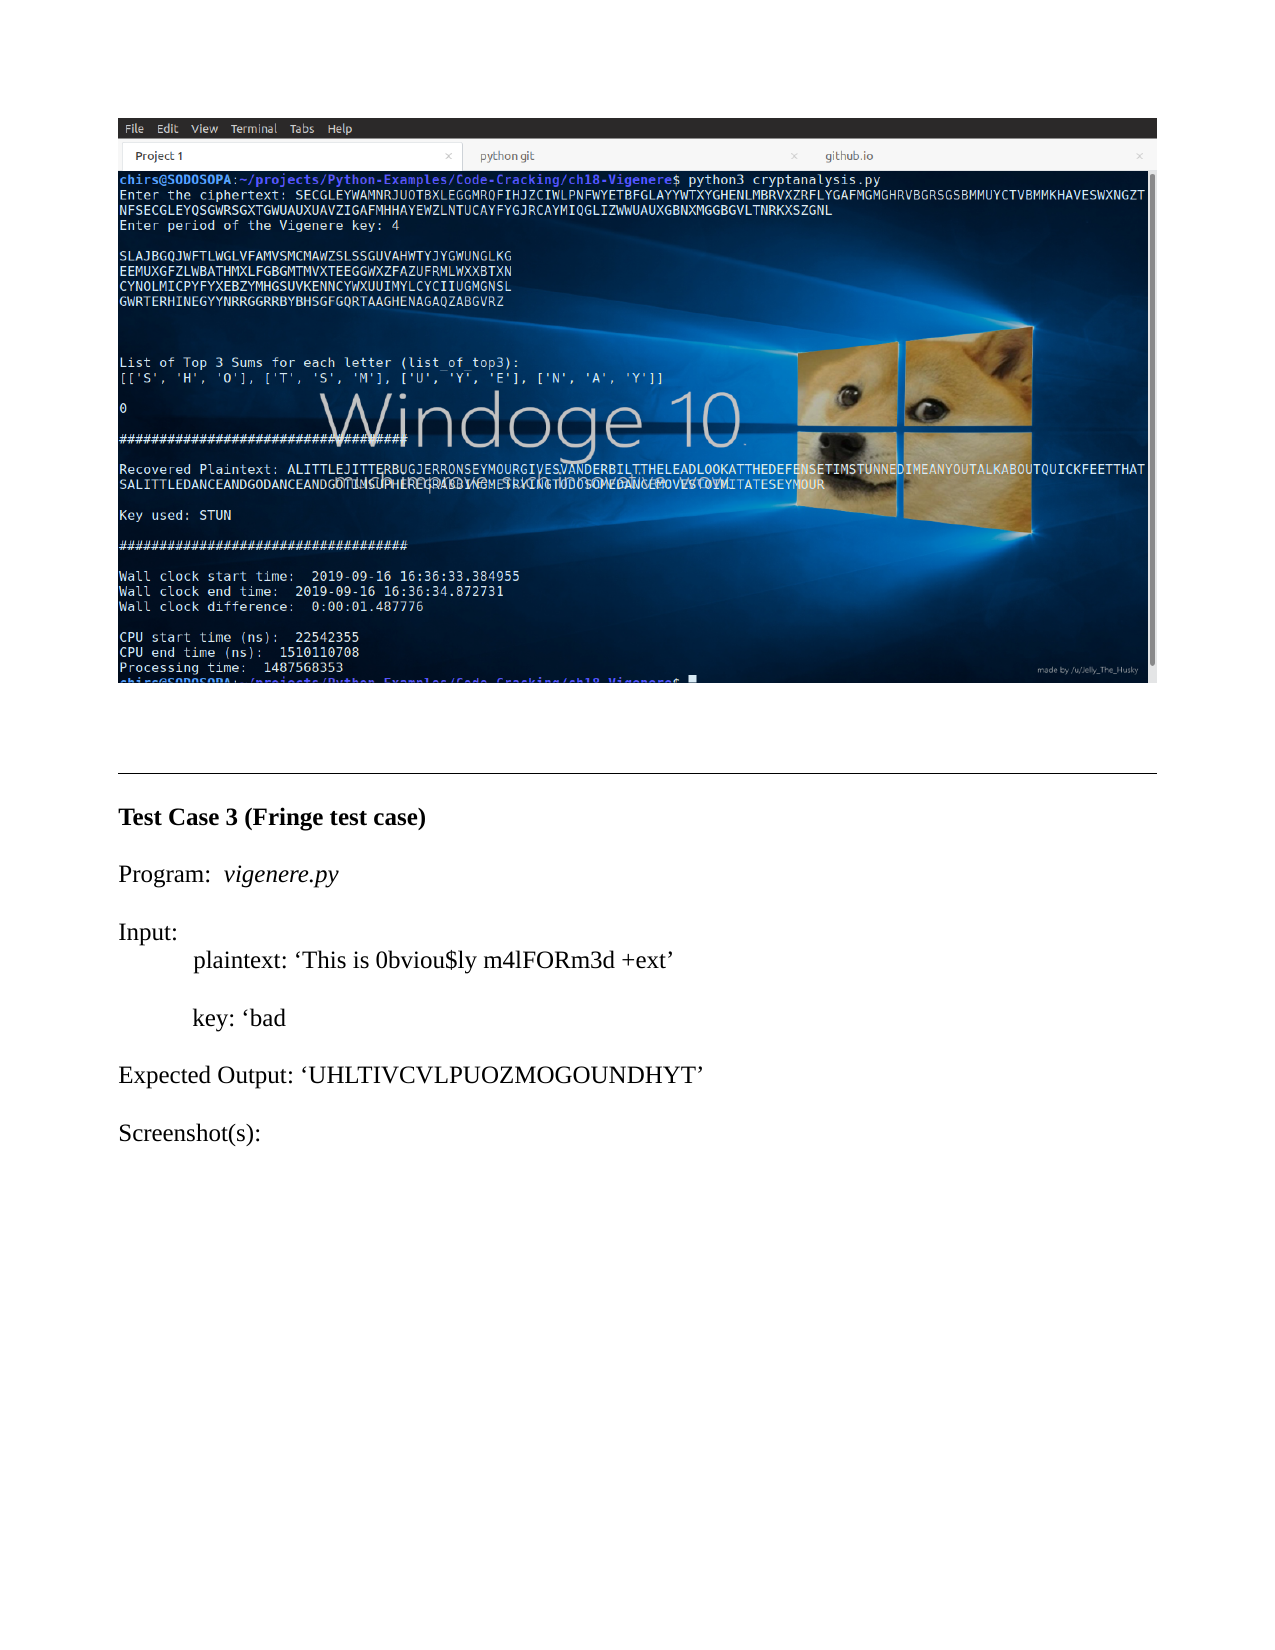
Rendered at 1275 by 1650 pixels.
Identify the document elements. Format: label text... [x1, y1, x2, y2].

text Screenshot(s): [118, 1118, 1157, 1147]
text Input: [118, 917, 1157, 946]
text key: ‘bad [118, 1003, 1157, 1032]
text Expected Output: ‘UHLTIVCVLPUOZMOGOUNDHYT’ [118, 1032, 1157, 1089]
text plaintext: ‘This is 0bviou$ly m4lFORm3d +ext’ [193, 946, 1157, 974]
text Program: vigenere.py [118, 859, 1157, 888]
picture [118, 118, 1157, 683]
text Test Case 3 (Fringe test case) [118, 802, 1157, 831]
